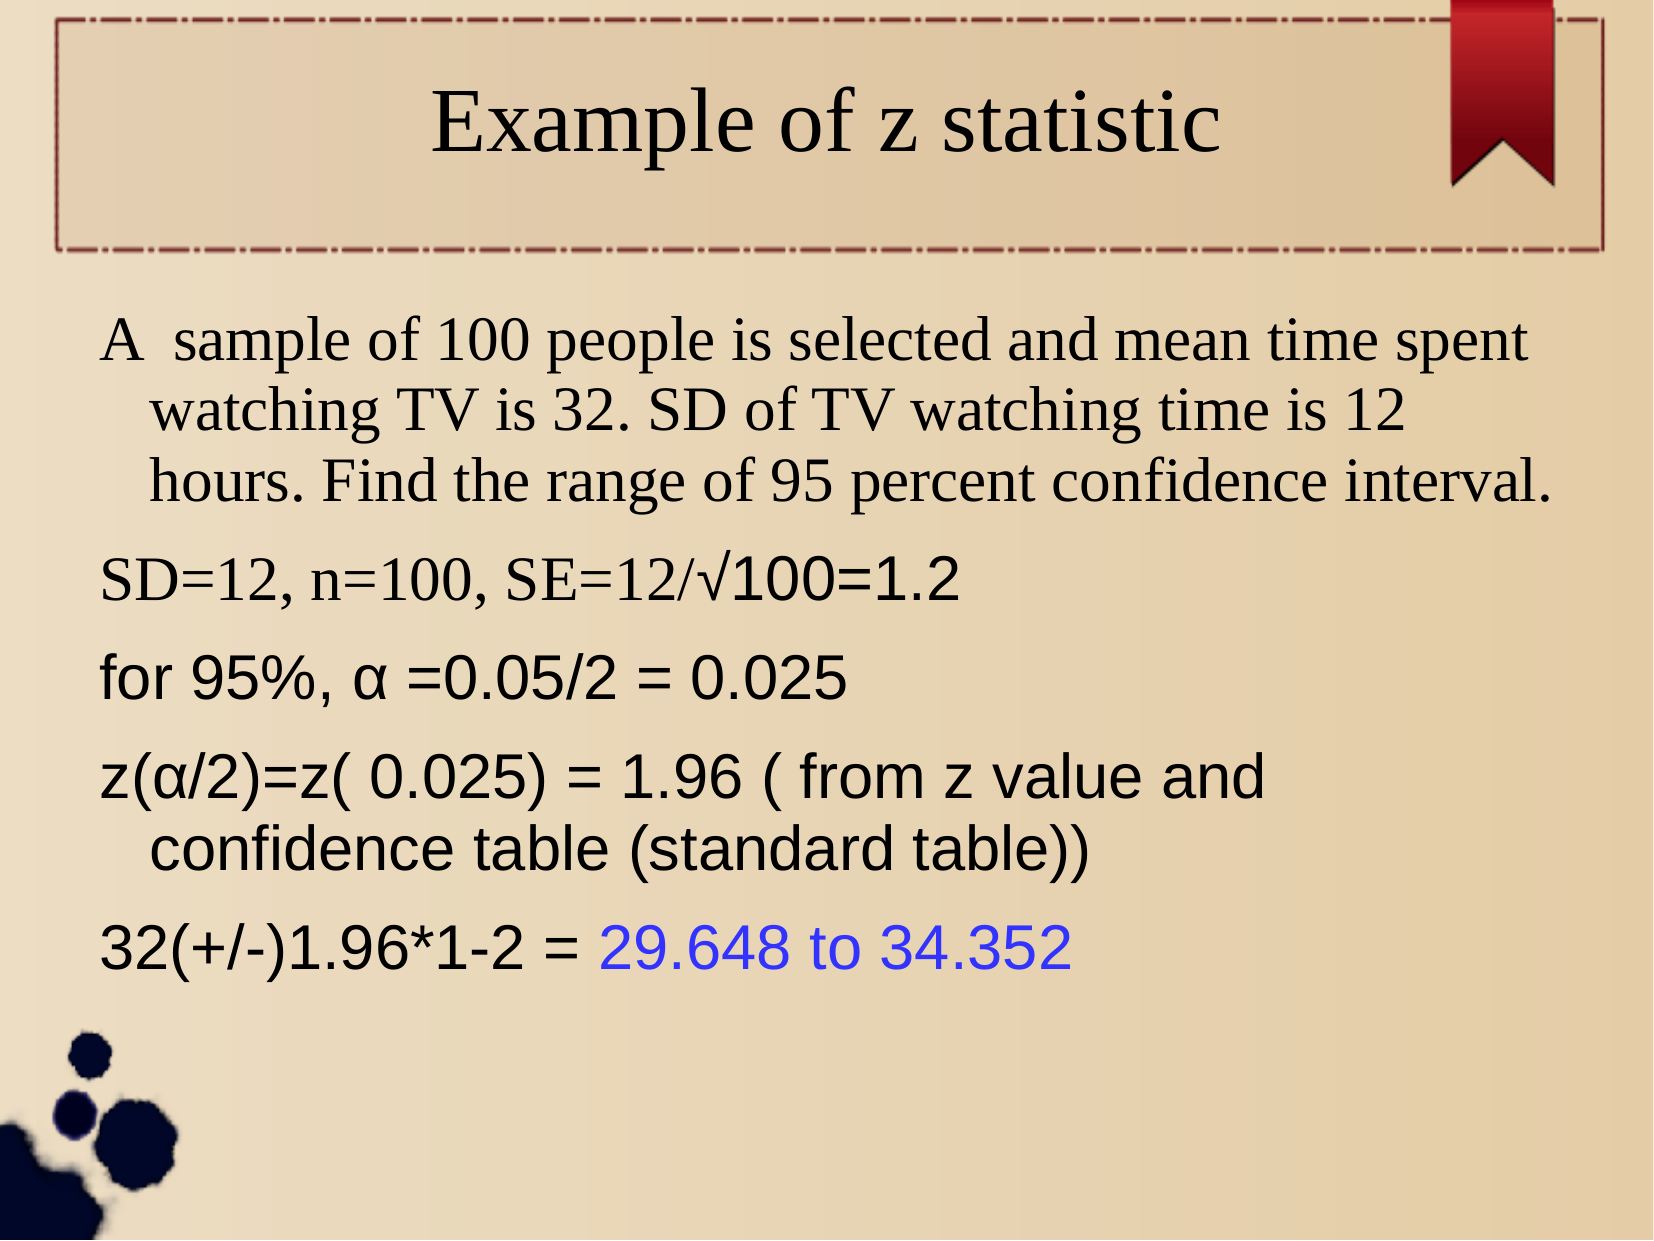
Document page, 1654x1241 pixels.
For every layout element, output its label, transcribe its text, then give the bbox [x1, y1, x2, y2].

list A sample of 100 people is selected and mean time spent watching TV is 32. SD of TV watching time is 12 hours. Find the range of 95 percent confidence interval. SD=12, n=100, SE=12/√100=1.2 for 95%, α =0.05/2 = 0.025 z(α/2)=z( 0.025) = 1.96 ( from z value and confidence table (standard table)) 32(+/-)1.96*1-2 = 29.648 to 34.352 [82, 299, 1571, 1019]
title Example of z statistic [82, 47, 1571, 189]
picture [0, 0, 1654, 1240]
